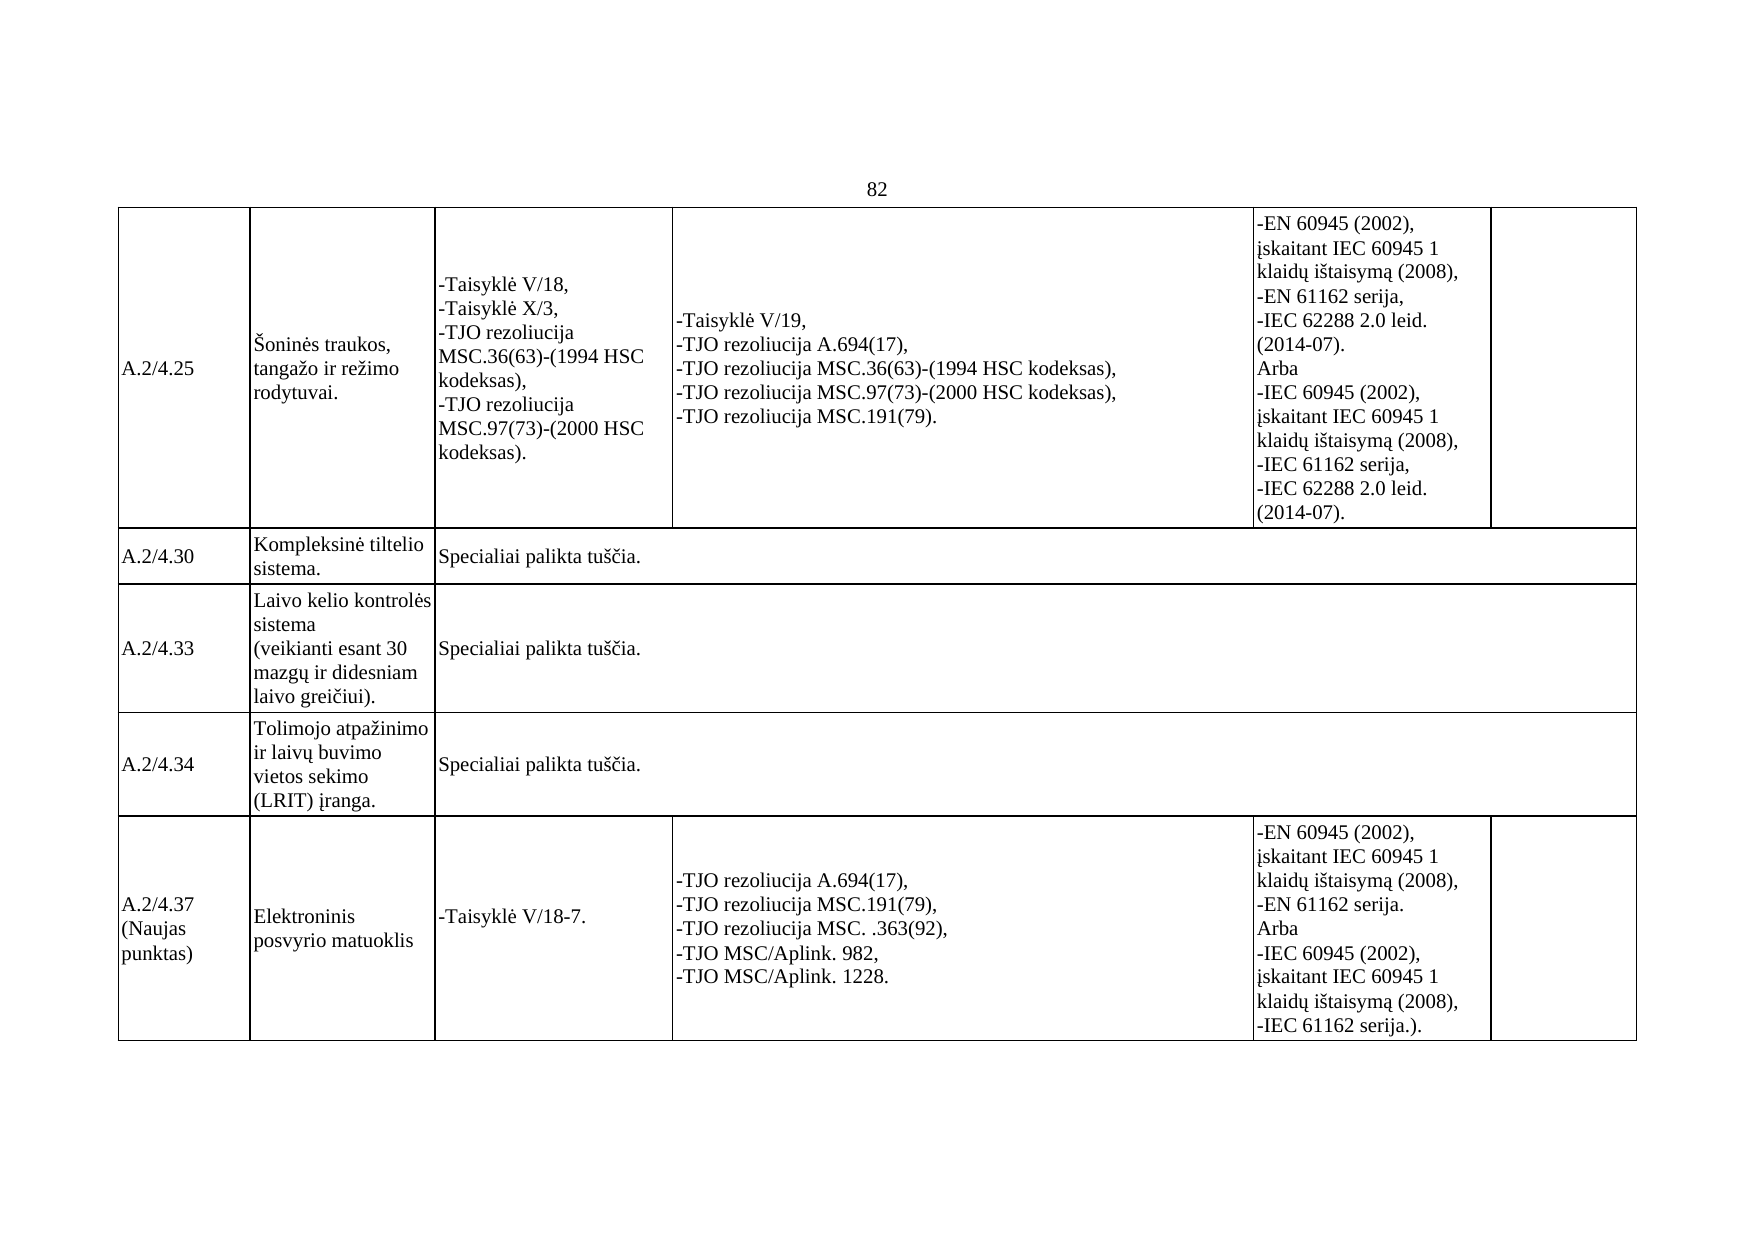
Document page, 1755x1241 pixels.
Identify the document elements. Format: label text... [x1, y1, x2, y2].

table_cell [1492, 208, 1636, 527]
table_cell -Taisyklė V/18-7. [436, 817, 672, 1040]
table_cell A.2/4.37 (Naujas punktas) [119, 817, 249, 1040]
table_cell -Taisyklė V/18, -Taisyklė X/3, -TJO rezoliucija MSC.36(63)-(1994 HSC kodeksas), -TJO rezoliucija MSC.97(73)-(2000 HSC kodeksas). [436, 208, 672, 527]
table_cell Elektroninis posvyrio matuoklis [251, 817, 434, 1040]
table_cell A.2/4.25 [119, 208, 249, 527]
table_cell A.2/4.34 [119, 713, 249, 815]
table_cell -EN 60945 (2002), įskaitant IEC 60945 1 klaidų ištaisymą (2008), -EN 61162 serija, -IEC 62288 2.0 leid. (2014-07). Arba -IEC 60945 (2002), įskaitant IEC 60945 1 klaidų ištaisymą (2008), -IEC 61162 serija, -IEC 62288 2.0 leid. (2014-07). [1254, 208, 1490, 527]
table_cell -EN 60945 (2002), įskaitant IEC 60945 1 klaidų ištaisymą (2008), -EN 61162 serija. Arba -IEC 60945 (2002), įskaitant IEC 60945 1 klaidų ištaisymą (2008), -IEC 61162 serija.). [1254, 817, 1490, 1040]
table_cell Specialiai palikta tuščia. [436, 585, 1636, 711]
table_cell [1492, 817, 1636, 1040]
table_cell Laivo kelio kontrolės sistema (veikianti esant 30 mazgų ir didesniam laivo greičiui). [251, 585, 434, 711]
table_cell -TJO rezoliucija A.694(17), -TJO rezoliucija MSC.191(79), -TJO rezoliucija MSC. .363(92), -TJO MSC/Aplink. 982, -TJO MSC/Aplink. 1228. [673, 817, 1253, 1040]
table_cell A.2/4.30 [119, 529, 249, 583]
table_cell A.2/4.33 [119, 585, 249, 711]
table_cell Kompleksinė tiltelio sistema. [251, 529, 434, 583]
table_cell Specialiai palikta tuščia. [436, 529, 1636, 583]
table_cell Tolimojo atpažinimo ir laivų buvimo vietos sekimo (LRIT) įranga. [251, 713, 434, 815]
table_cell -Taisyklė V/19, -TJO rezoliucija A.694(17), -TJO rezoliucija MSC.36(63)-(1994 HSC kodeksas), -TJO rezoliucija MSC.97(73)-(2000 HSC kodeksas), -TJO rezoliucija MSC.191(79). [673, 208, 1253, 527]
table_cell Šoninės traukos, tangažo ir režimo rodytuvai. [251, 208, 434, 527]
table_cell Specialiai palikta tuščia. [436, 713, 1636, 815]
